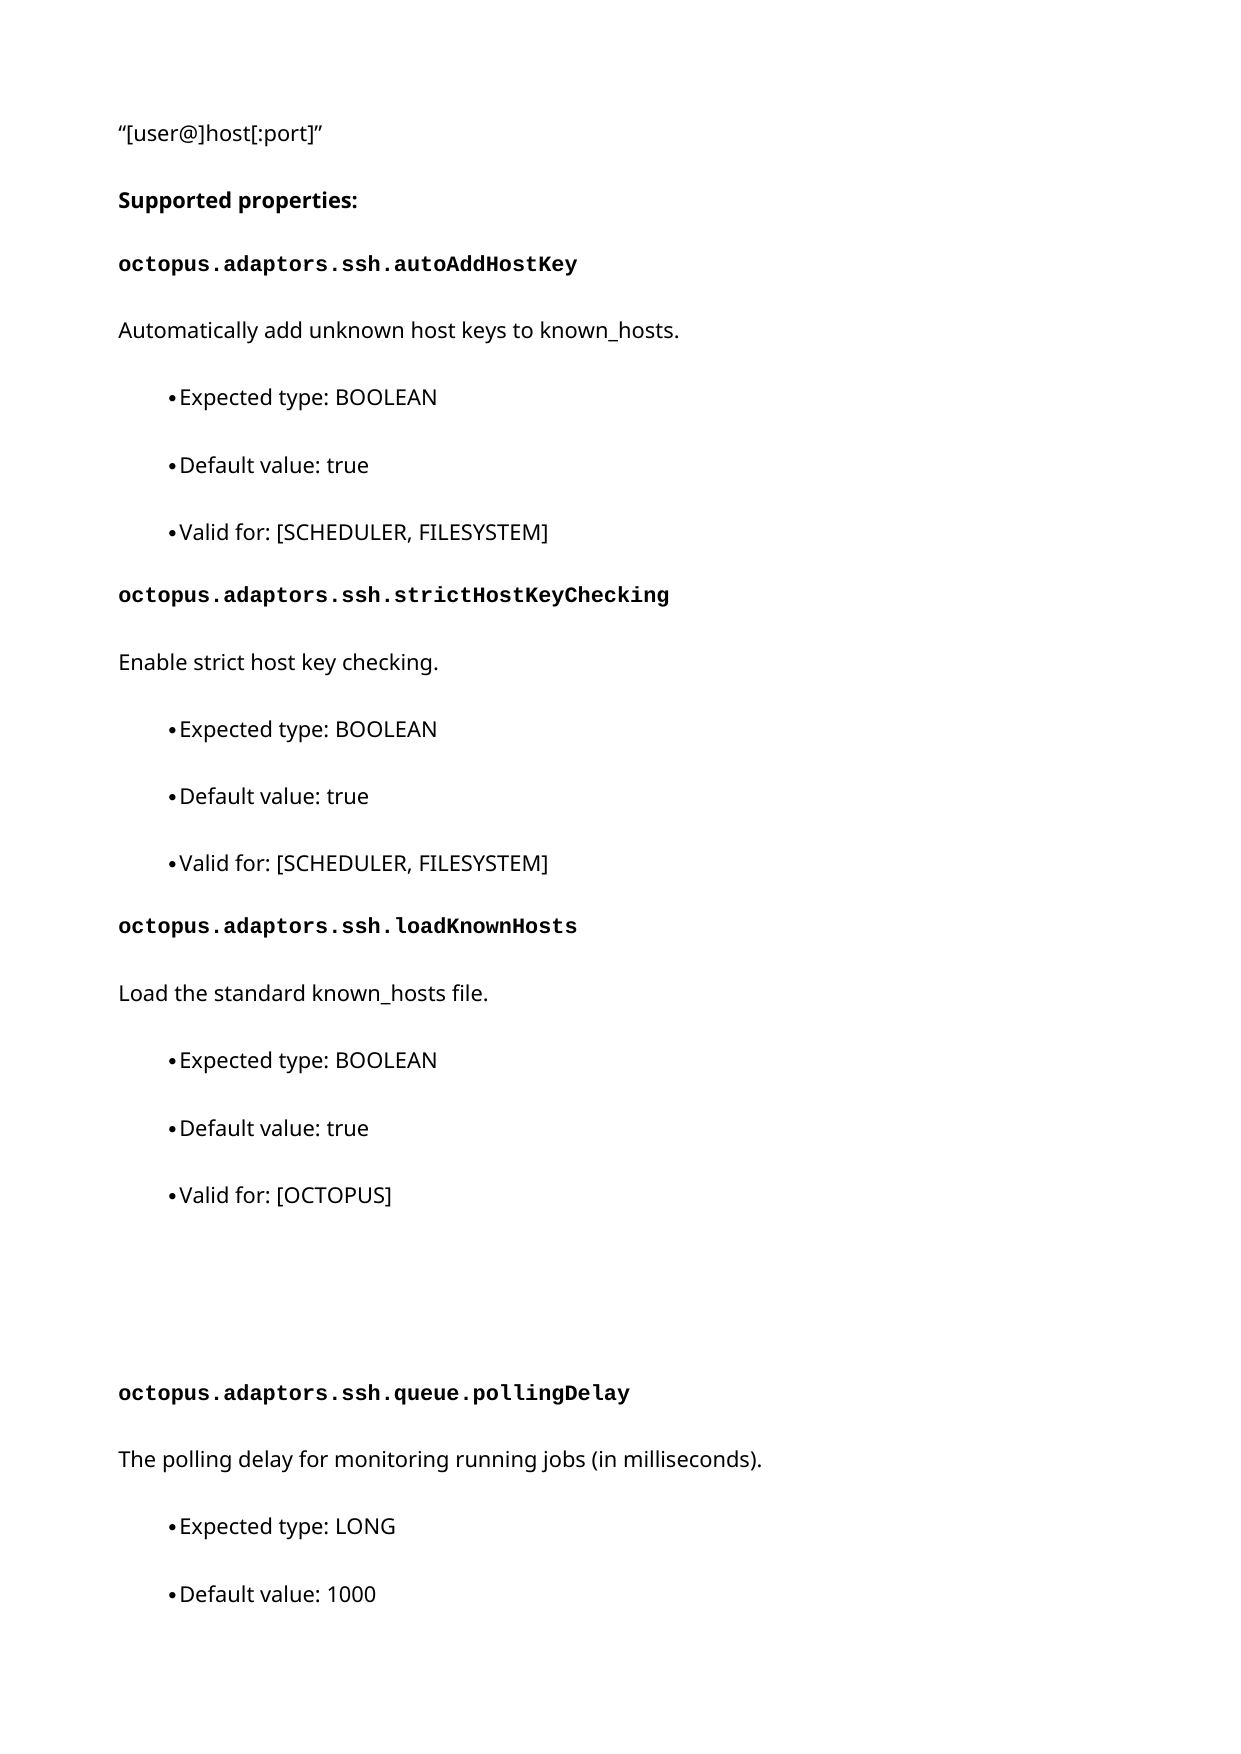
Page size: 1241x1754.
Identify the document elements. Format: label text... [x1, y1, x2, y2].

text Automatically add unknown host keys to known_hosts. [118, 315, 1122, 345]
text The polling delay for monitoring running jobs (in milliseconds). [118, 1444, 1122, 1474]
text octopus.adaptors.ssh.autoAddHostKey [118, 253, 1122, 277]
list Default value: true [118, 1112, 1122, 1142]
list Default value: 1000 [118, 1578, 1122, 1608]
list Expected type: BOOLEAN [118, 1045, 1122, 1075]
text Supported properties: [118, 185, 1122, 215]
list Valid for: [SCHEDULER, FILESYSTEM] [118, 848, 1122, 878]
list Expected type: LONG [118, 1511, 1122, 1541]
text “[user@]host[:port]” [118, 118, 1122, 148]
list Default value: true [118, 781, 1122, 811]
text octopus.adaptors.ssh.loadKnownHosts [118, 916, 1122, 940]
list Expected type: BOOLEAN [118, 382, 1122, 412]
text Enable strict host key checking. [118, 646, 1122, 676]
list Default value: true [118, 449, 1122, 479]
list Valid for: [SCHEDULER, FILESYSTEM] [118, 517, 1122, 547]
list Valid for: [OCTOPUS] [118, 1180, 1122, 1209]
text Load the standard known_hosts file. [118, 978, 1122, 1008]
list Expected type: BOOLEAN [118, 714, 1122, 743]
text octopus.adaptors.ssh.queue.pollingDelay [118, 1382, 1122, 1406]
text octopus.adaptors.ssh.strictHostKeyChecking [118, 584, 1122, 609]
